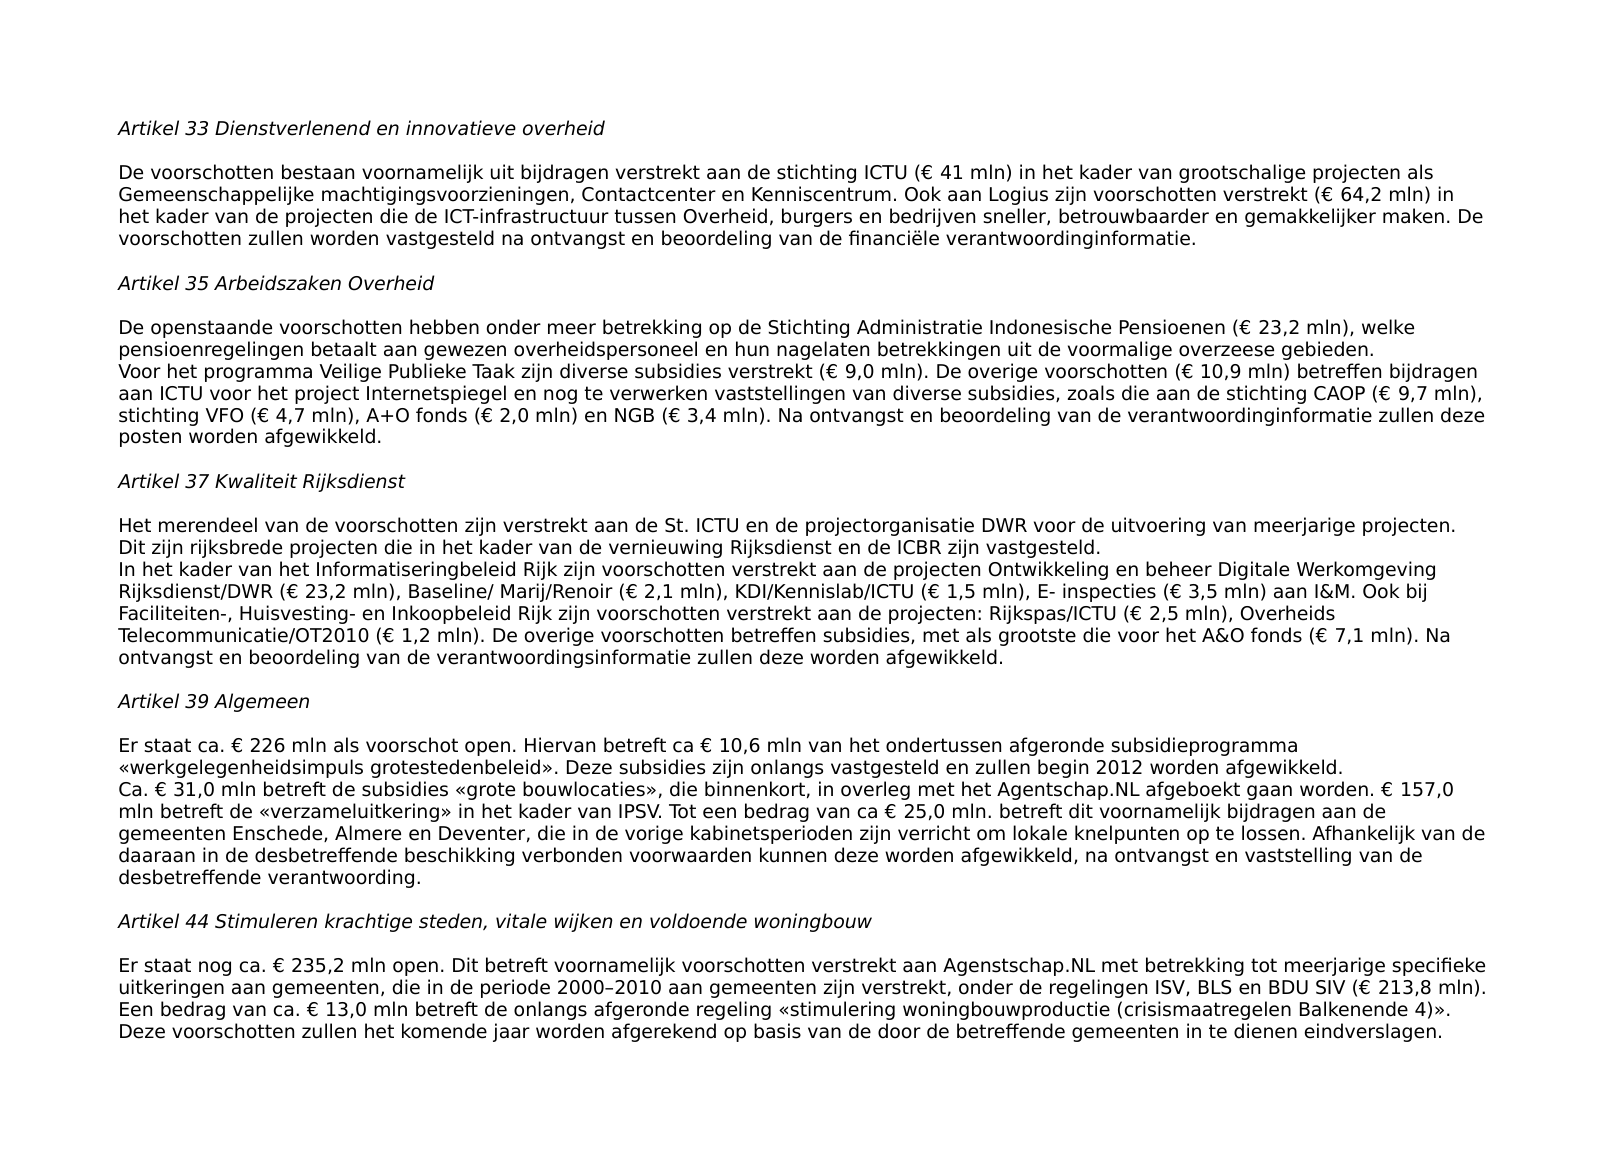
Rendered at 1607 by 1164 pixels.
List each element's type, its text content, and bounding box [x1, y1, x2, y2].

text Ca. € 31,0 mln betreft de subsidies «grote bouwlocaties», die binnenkort, in overleg met het Agentschap.NL afgeboekt gaan worden. € 157,0 mln betreft de «verzameluitkering» in het kader van IPSV. Tot een bedrag van ca € 25,0 mln. betreft dit voornamelijk bijdragen aan de gemeenten Enschede, Almere en Deventer, die in de vorige kabinetsperioden zijn verricht om lokale knelpunten op te lossen. Afhankelijk van de daaraan in de desbetreffende beschikking verbonden voorwaarden kunnen deze worden afgewikkeld, na ontvangst en vaststelling van de desbetreffende verantwoording. [118, 779, 1488, 889]
text Er staat ca. € 226 mln als voorschot open. Hiervan betreft ca € 10,6 mln van het ondertussen afgeronde subsidieprogramma «werkgelegenheidsimpuls grotestedenbeleid». Deze subsidies zijn onlangs vastgesteld en zullen begin 2012 worden afgewikkeld. [118, 735, 1488, 779]
text Er staat nog ca. € 235,2 mln open. Dit betreft voornamelijk voorschotten verstrekt aan Agenstschap.NL met betrekking tot meerjarige specifieke uitkeringen aan gemeenten, die in de periode 2000–2010 aan gemeenten zijn verstrekt, onder de regelingen ISV, BLS en BDU SIV (€ 213,8 mln). Een bedrag van ca. € 13,0 mln betreft de onlangs afgeronde regeling «stimulering woningbouwproductie (crisismaatregelen Balkenende 4)». Deze voorschotten zullen het komende jaar worden afgerekend op basis van de door de betreffende gemeenten in te dienen eindverslagen. [118, 955, 1488, 1043]
subtitle Artikel 33 Dienstverlenend en innovatieve overheid [118, 118, 1488, 140]
subtitle Artikel 44 Stimuleren krachtige steden, vitale wijken en voldoende woningbouw [118, 911, 1488, 933]
text De openstaande voorschotten hebben onder meer betrekking op de Stichting Administratie Indonesische Pensioenen (€ 23,2 mln), welke pensioenregelingen betaalt aan gewezen overheidspersoneel en hun nagelaten betrekkingen uit de voormalige overzeese gebieden. [118, 317, 1488, 361]
text Het merendeel van de voorschotten zijn verstrekt aan de St. ICTU en de projectorganisatie DWR voor de uitvoering van meerjarige projecten. Dit zijn rijksbrede projecten die in het kader van de vernieuwing Rijksdienst en de ICBR zijn vastgesteld. [118, 515, 1488, 559]
subtitle Artikel 37 Kwaliteit Rijksdienst [118, 471, 1488, 493]
text De voorschotten bestaan voornamelijk uit bijdragen verstrekt aan de stichting ICTU (€ 41 mln) in het kader van grootschalige projecten als Gemeenschappelijke machtigingsvoorzieningen, Contactcenter en Kenniscentrum. Ook aan Logius zijn voorschotten verstrekt (€ 64,2 mln) in het kader van de projecten die de ICT-infrastructuur tussen Overheid, burgers en bedrijven sneller, betrouwbaarder en gemakkelijker maken. De voorschotten zullen worden vastgesteld na ontvangst en beoordeling van de financiële verantwoordinginformatie. [118, 162, 1488, 250]
text Voor het programma Veilige Publieke Taak zijn diverse subsidies verstrekt (€ 9,0 mln). De overige voorschotten (€ 10,9 mln) betreffen bijdragen aan ICTU voor het project Internetspiegel en nog te verwerken vaststellingen van diverse subsidies, zoals die aan de stichting CAOP (€ 9,7 mln), stichting VFO (€ 4,7 mln), A+O fonds (€ 2,0 mln) en NGB (€ 3,4 mln). Na ontvangst en beoordeling van de verantwoordinginformatie zullen deze posten worden afgewikkeld. [118, 361, 1488, 448]
subtitle Artikel 39 Algemeen [118, 691, 1488, 713]
text In het kader van het Informatiseringbeleid Rijk zijn voorschotten verstrekt aan de projecten Ontwikkeling en beheer Digitale Werkomgeving Rijksdienst/DWR (€ 23,2 mln), Baseline/ Marij/Renoir (€ 2,1 mln), KDI/Kennislab/ICTU (€ 1,5 mln), E- inspecties (€ 3,5 mln) aan I&M. Ook bij Faciliteiten-, Huisvesting- en Inkoopbeleid Rijk zijn voorschotten verstrekt aan de projecten: Rijkspas/ICTU (€ 2,5 mln), Overheids Telecommunicatie/OT2010 (€ 1,2 mln). De overige voorschotten betreffen subsidies, met als grootste die voor het A&O fonds (€ 7,1 mln). Na ontvangst en beoordeling van de verantwoordingsinformatie zullen deze worden afgewikkeld. [118, 559, 1488, 669]
subtitle Artikel 35 Arbeidszaken Overheid [118, 272, 1488, 294]
